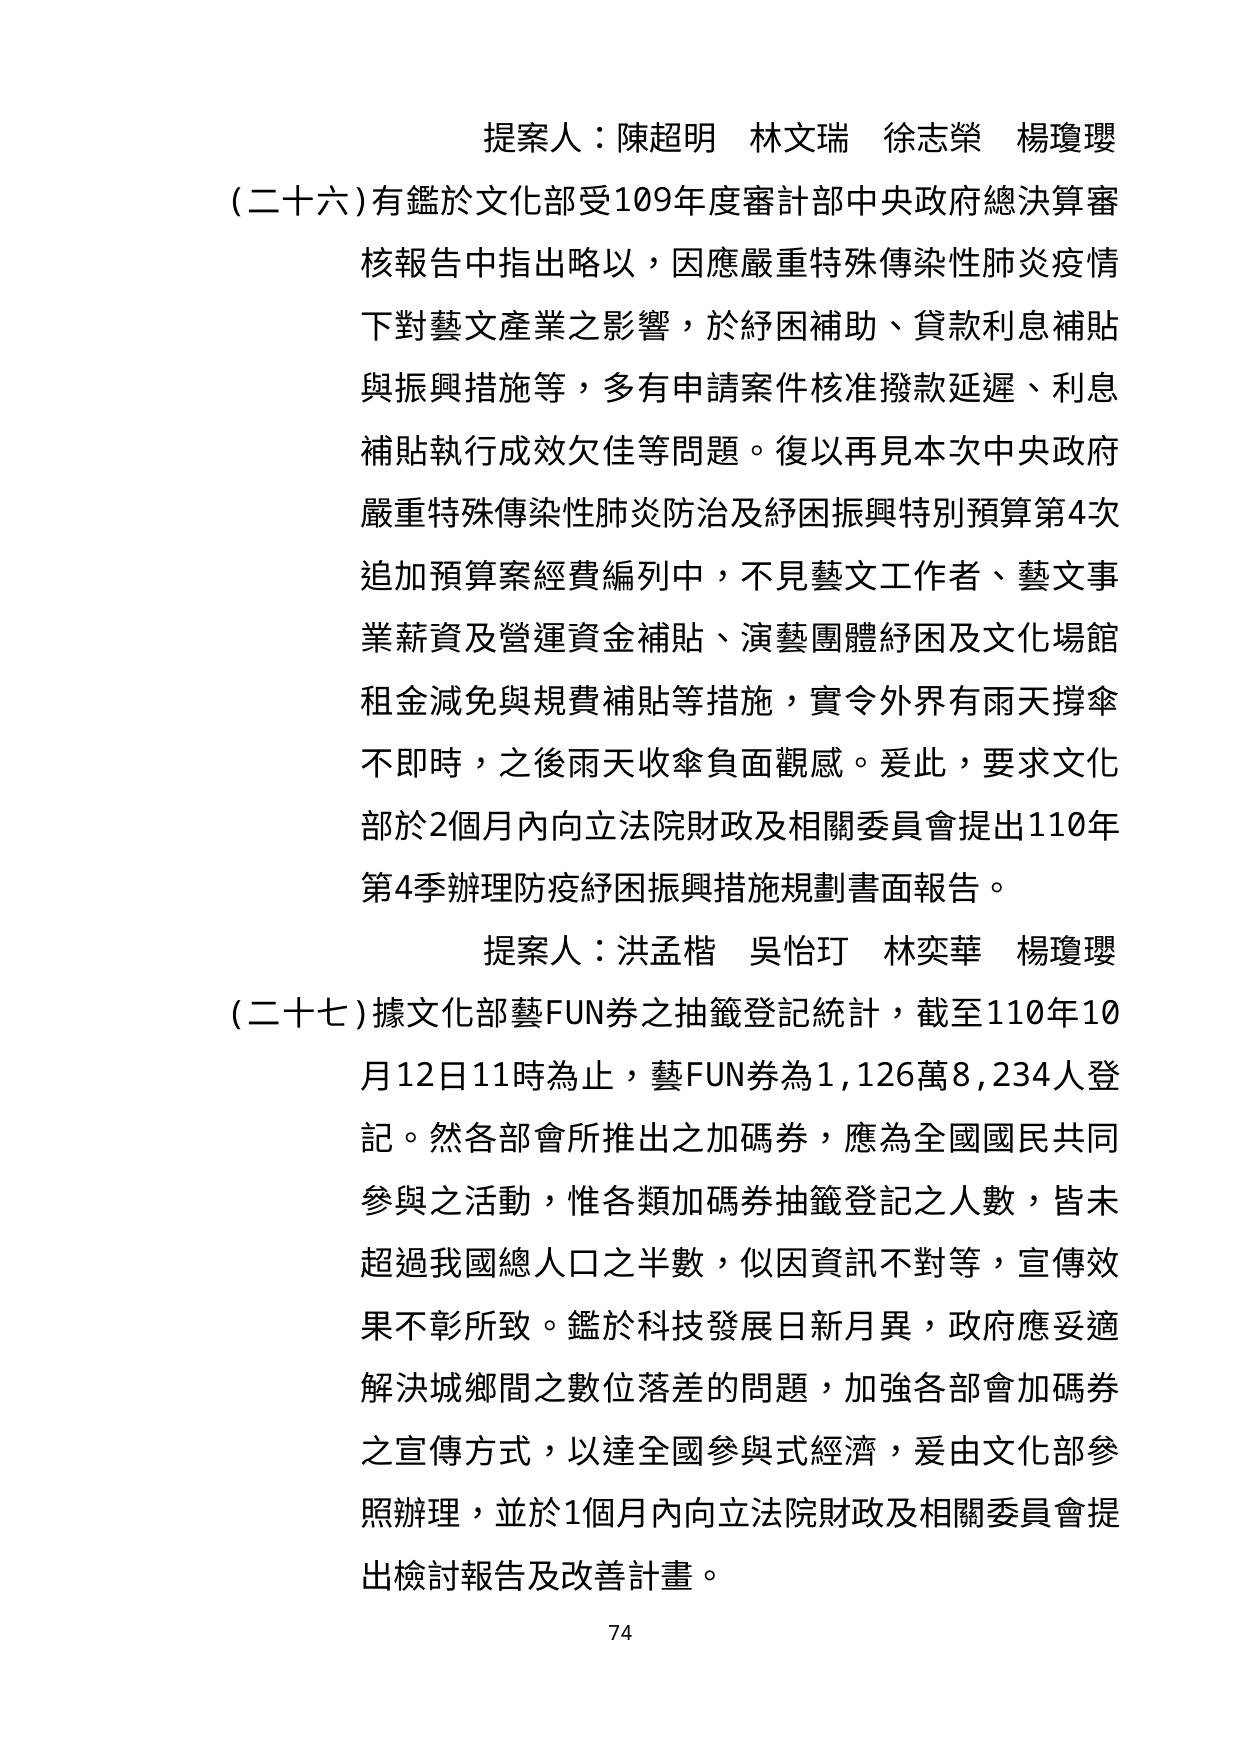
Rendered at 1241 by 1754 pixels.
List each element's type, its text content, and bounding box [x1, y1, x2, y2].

text 提案人：陳超明 林文瑞 徐志榮 楊瓊瓔 [483, 94, 1120, 157]
text 提案人：洪孟楷 吳怡玎 林奕華 楊瓊瓔 [483, 907, 1120, 969]
text (二十七)據文化部藝FUN券之抽籤登記統計，截至110年10月12日11時為止，藝FUN券為1,126萬8,234人登記。然各部會所推出之加碼券，應為全國國民共同參與之活動，惟各類加碼券抽籤登記之人數，皆未超過我國總人口之半數，似因資訊不對等，宣傳效果不彰所致。鑑於科技發展日新月異，政府應妥適解決城鄉間之數位落差的問題，加強各部會加碼券之宣傳方式，以達全國參與式經濟，爰由文化部參照辦理，並於1個月內向立法院財政及相關委員會提出檢討報告及改善計畫。 [226, 969, 1120, 1594]
text (二十六)有鑑於文化部受109年度審計部中央政府總決算審核報告中指出略以，因應嚴重特殊傳染性肺炎疫情下對藝文產業之影響，於紓困補助、貸款利息補貼與振興措施等，多有申請案件核准撥款延遲、利息補貼執行成效欠佳等問題。復以再見本次中央政府嚴重特殊傳染性肺炎防治及紓困振興特別預算第4次追加預算案經費編列中，不見藝文工作者、藝文事業薪資及營運資金補貼、演藝團體紓困及文化場館租金減免與規費補貼等措施，實令外界有雨天撐傘不即時，之後雨天收傘負面觀感。爰此，要求文化部於2個月內向立法院財政及相關委員會提出110年第4季辦理防疫紓困振興措施規劃書面報告。 [226, 157, 1120, 907]
